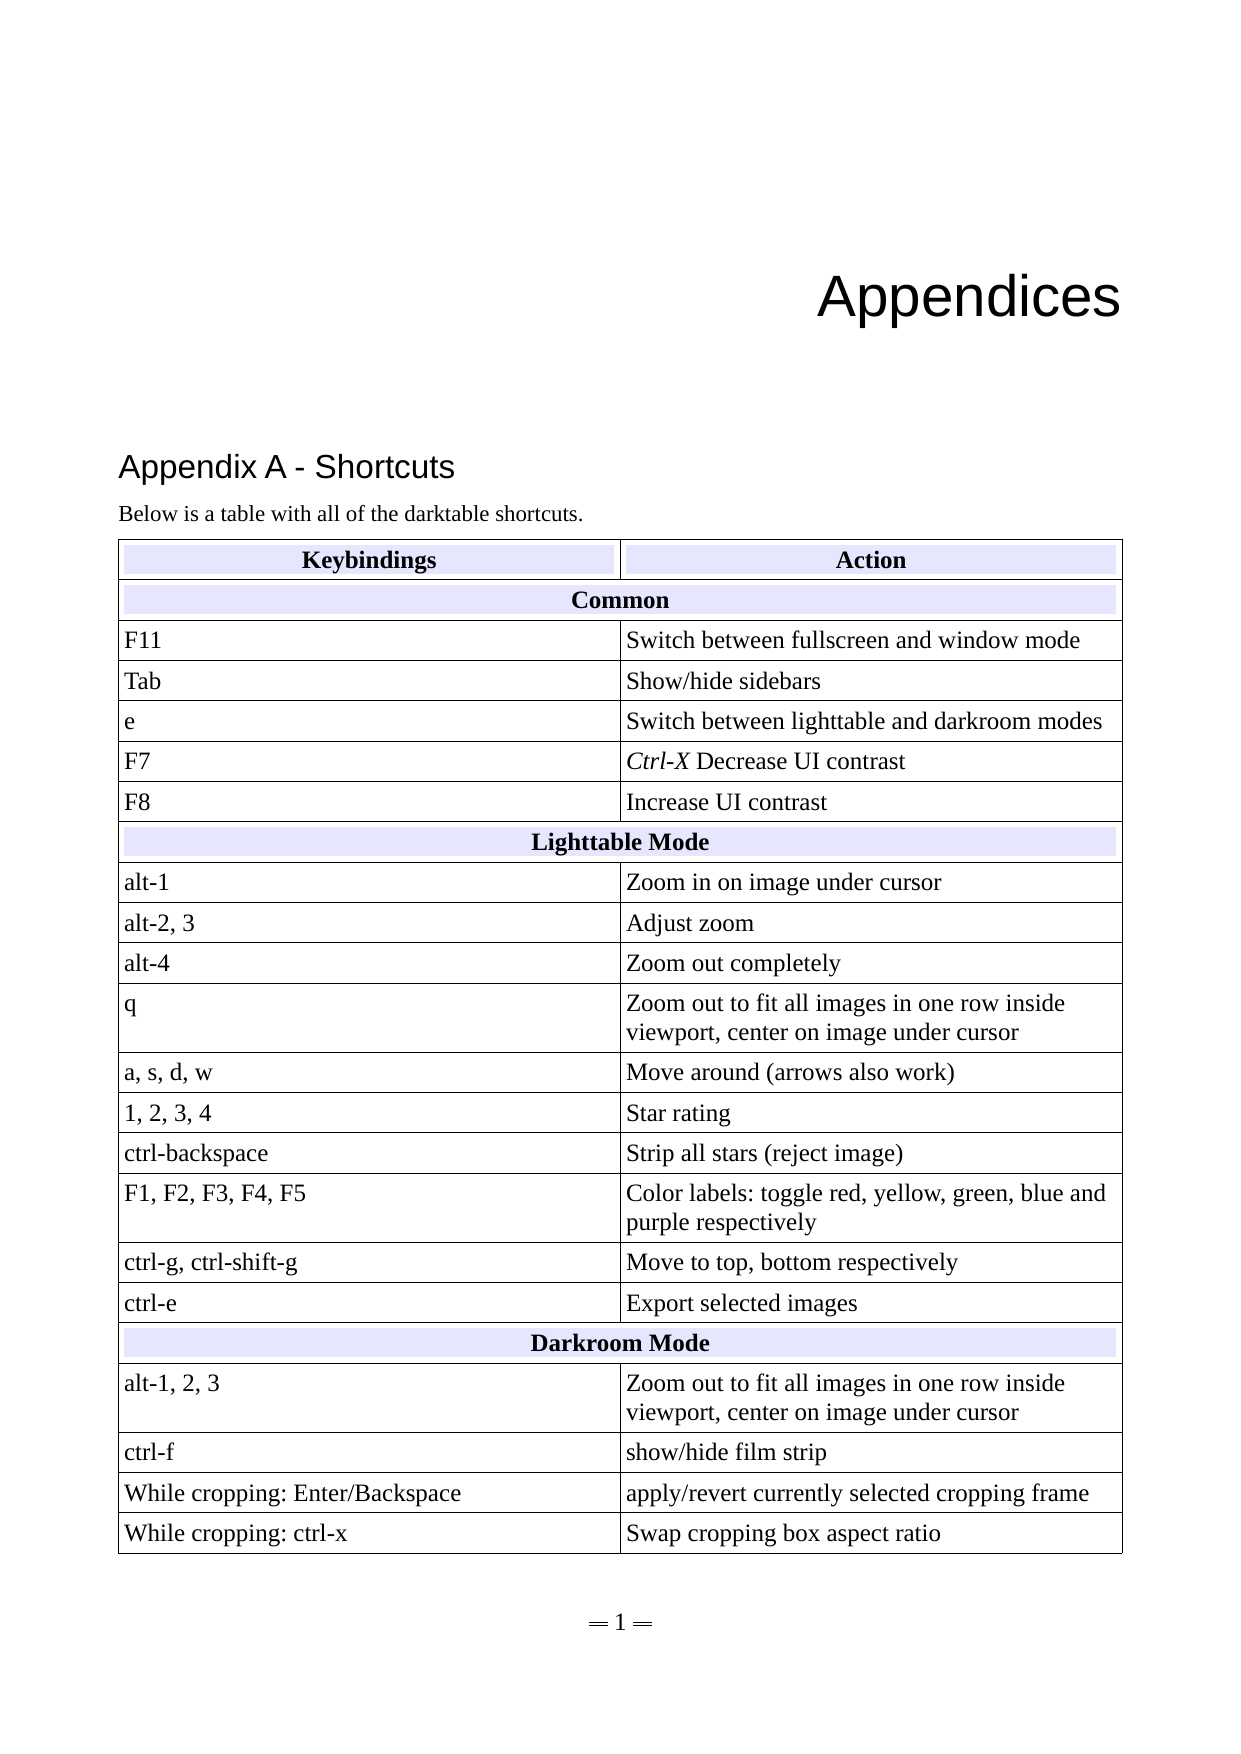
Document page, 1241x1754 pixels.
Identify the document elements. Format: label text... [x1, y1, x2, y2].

table_cell While cropping: ctrl-x [119, 1513, 620, 1552]
table_header Keybindings [119, 540, 620, 579]
table_cell ctrl-e [119, 1283, 620, 1322]
table_cell Switch between fullscreen and window mode [621, 621, 1122, 660]
table_cell F1, F2, F3, F4, F5 [119, 1174, 620, 1242]
table_cell alt-2, 3 [119, 903, 620, 942]
table_cell Zoom out completely [621, 943, 1122, 982]
table_cell Adjust zoom [621, 903, 1122, 942]
table_cell Color labels: toggle red, yellow, green, blue and purple respectively [621, 1174, 1122, 1242]
table_cell Swap cropping box aspect ratio [621, 1513, 1122, 1552]
title Appendices [118, 262, 1122, 329]
text Below is a table with all of the darktable shortcuts. [118, 500, 1122, 527]
table_cell Increase UI contrast [621, 782, 1122, 821]
table_cell Darkroom Mode [119, 1323, 1122, 1362]
table_cell ctrl-backspace [119, 1133, 620, 1172]
table_cell F8 [119, 782, 620, 821]
table_cell q [119, 984, 620, 1052]
table_cell alt-1 [119, 863, 620, 902]
table_cell Zoom out to fit all images in one row inside viewport, center on image under cursor [621, 1364, 1122, 1432]
table_cell Strip all stars (reject image) [621, 1133, 1122, 1172]
table_cell F7 [119, 742, 620, 781]
table_cell Export selected images [621, 1283, 1122, 1322]
table_cell ctrl-f [119, 1433, 620, 1472]
table_header Action [621, 540, 1122, 579]
table_cell show/hide film strip [621, 1433, 1122, 1472]
table_cell Star rating [621, 1093, 1122, 1132]
table_cell Move to top, bottom respectively [621, 1243, 1122, 1282]
table_cell alt-1, 2, 3 [119, 1364, 620, 1432]
subtitle Appendix A - Shortcuts [118, 447, 1122, 485]
table_cell Zoom out to fit all images in one row inside viewport, center on image under cursor [621, 984, 1122, 1052]
table_cell ctrl-g, ctrl-shift-g [119, 1243, 620, 1282]
table_cell Zoom in on image under cursor [621, 863, 1122, 902]
table_cell F11 [119, 621, 620, 660]
table_cell a, s, d, w [119, 1053, 620, 1092]
table_cell 1, 2, 3, 4 [119, 1093, 620, 1132]
table_cell apply/revert currently selected cropping frame [621, 1473, 1122, 1512]
table_cell Move around (arrows also work) [621, 1053, 1122, 1092]
table_cell While cropping: Enter/Backspace [119, 1473, 620, 1512]
table_cell e [119, 701, 620, 741]
table_cell Lighttable Mode [119, 822, 1122, 862]
table_cell Switch between lighttable and darkroom modes [621, 701, 1122, 741]
table_cell Tab [119, 661, 620, 700]
table_cell Common [119, 580, 1122, 620]
table_cell Show/hide sidebars [621, 661, 1122, 700]
table_cell Ctrl-X Decrease UI contrast [621, 742, 1122, 781]
table_cell alt-4 [119, 943, 620, 982]
